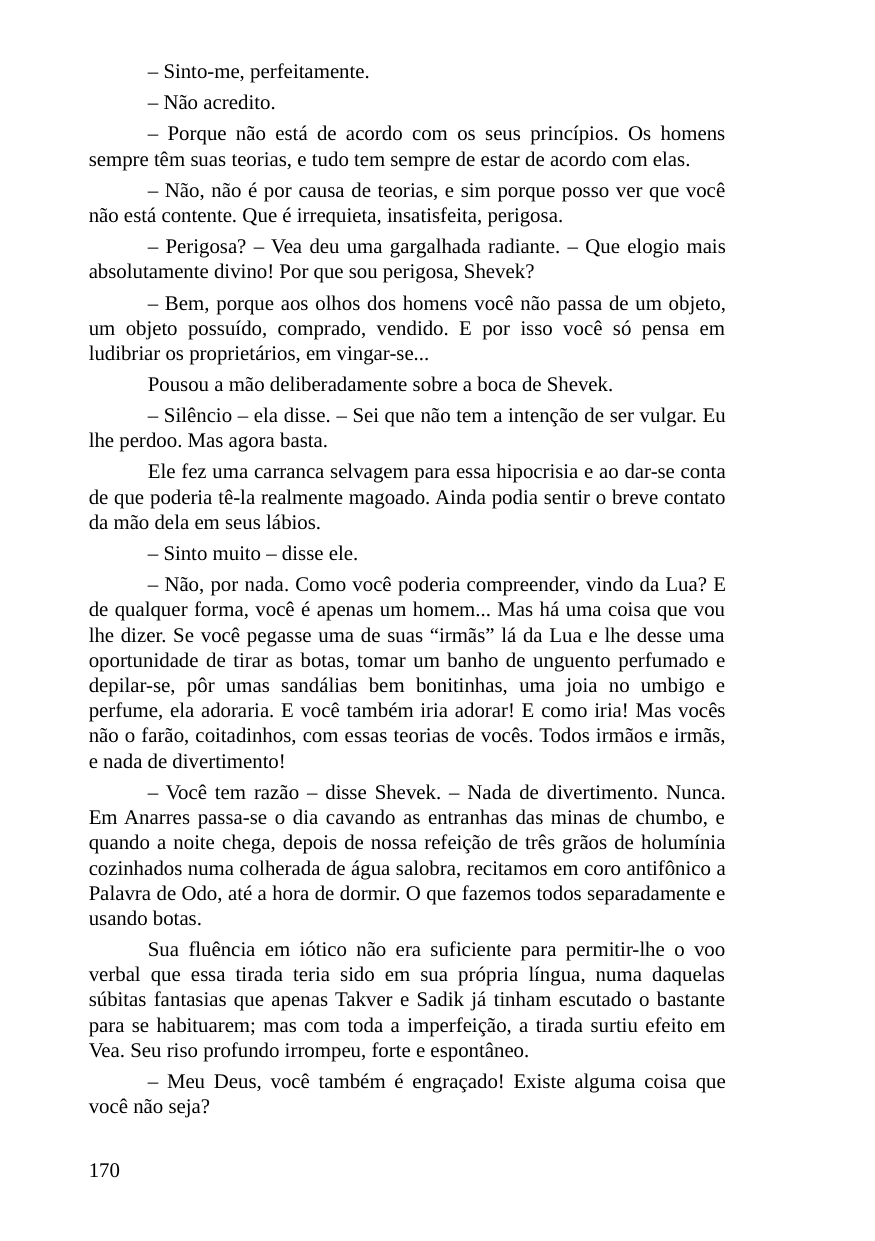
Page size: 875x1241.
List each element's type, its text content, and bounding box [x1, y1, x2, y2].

text – Silêncio – ela disse. – Sei que não tem a intenção de ser vulgar. Eu lhe perdoo. Mas agora basta. [88, 403, 726, 452]
text – Sinto-me, perfeitamente. [88, 59, 726, 83]
text – Não acredito. [88, 90, 726, 114]
text – Sinto muito – disse ele. [88, 541, 726, 565]
text Sua fluência em iótico não era suficiente para permitir-lhe o voo verbal que essa tirada teria sido em sua própria língua, numa daquelas súbitas fantasias que apenas Takver e Sadik já tinham escutado o bastante para se habituarem; mas com toda a imperfeição, a tirada surtiu efeito em Vea. Seu riso profundo irrompeu, forte e espontâneo. [88, 937, 726, 1062]
text – Não, por nada. Como você poderia compreender, vindo da Lua? E de qualquer forma, você é apenas um homem... Mas há uma coisa que vou lhe dizer. Se você pegasse uma de suas “irmãs” lá da Lua e lhe desse uma oportunidade de tirar as botas, tomar um banho de unguento perfumado e depilar-se, pôr umas sandálias bem bonitinhas, uma joia no umbigo e perfume, ela adoraria. E você também iria adorar! E como iria! Mas vocês não o farão, coitadinhos, com essas teorias de vocês. Todos irmãos e irmãs, e nada de divertimento! [88, 572, 726, 773]
text – Não, não é por causa de teorias, e sim porque posso ver que você não está contente. Que é irrequieta, insatisfeita, perigosa. [88, 178, 726, 227]
text – Perigosa? – Vea deu uma gargalhada radiante. – Que elogio mais absolutamente divino! Por que sou perigosa, Shevek? [88, 234, 726, 283]
text – Bem, porque aos olhos dos homens você não passa de um objeto, um objeto possuído, comprado, vendido. E por isso você só pensa em ludibriar os proprietários, em vingar-se... [88, 290, 726, 365]
text – Porque não está de acordo com os seus princípios. Os homens sempre têm suas teorias, e tudo tem sempre de estar de acordo com elas. [88, 121, 726, 171]
text – Meu Deus, você também é engraçado! Existe alguma coisa que você não seja? [88, 1069, 726, 1118]
text Ele fez uma carranca selvagem para essa hipocrisia e ao dar-se conta de que poderia tê-la realmente magoado. Ainda podia sentir o breve contato da mão dela em seus lábios. [88, 459, 726, 534]
text Pousou a mão deliberadamente sobre a boca de Shevek. [88, 372, 726, 396]
text – Você tem razão – disse Shevek. – Nada de divertimento. Nunca. Em Anarres passa-se o dia cavando as entranhas das minas de chumbo, e quando a noite chega, depois de nossa refeição de três grãos de holumínia cozinhados numa colherada de água salobra, recitamos em coro antifônico a Palavra de Odo, até a hora de dormir. O que fazemos todos separadamente e usando botas. [88, 780, 726, 930]
